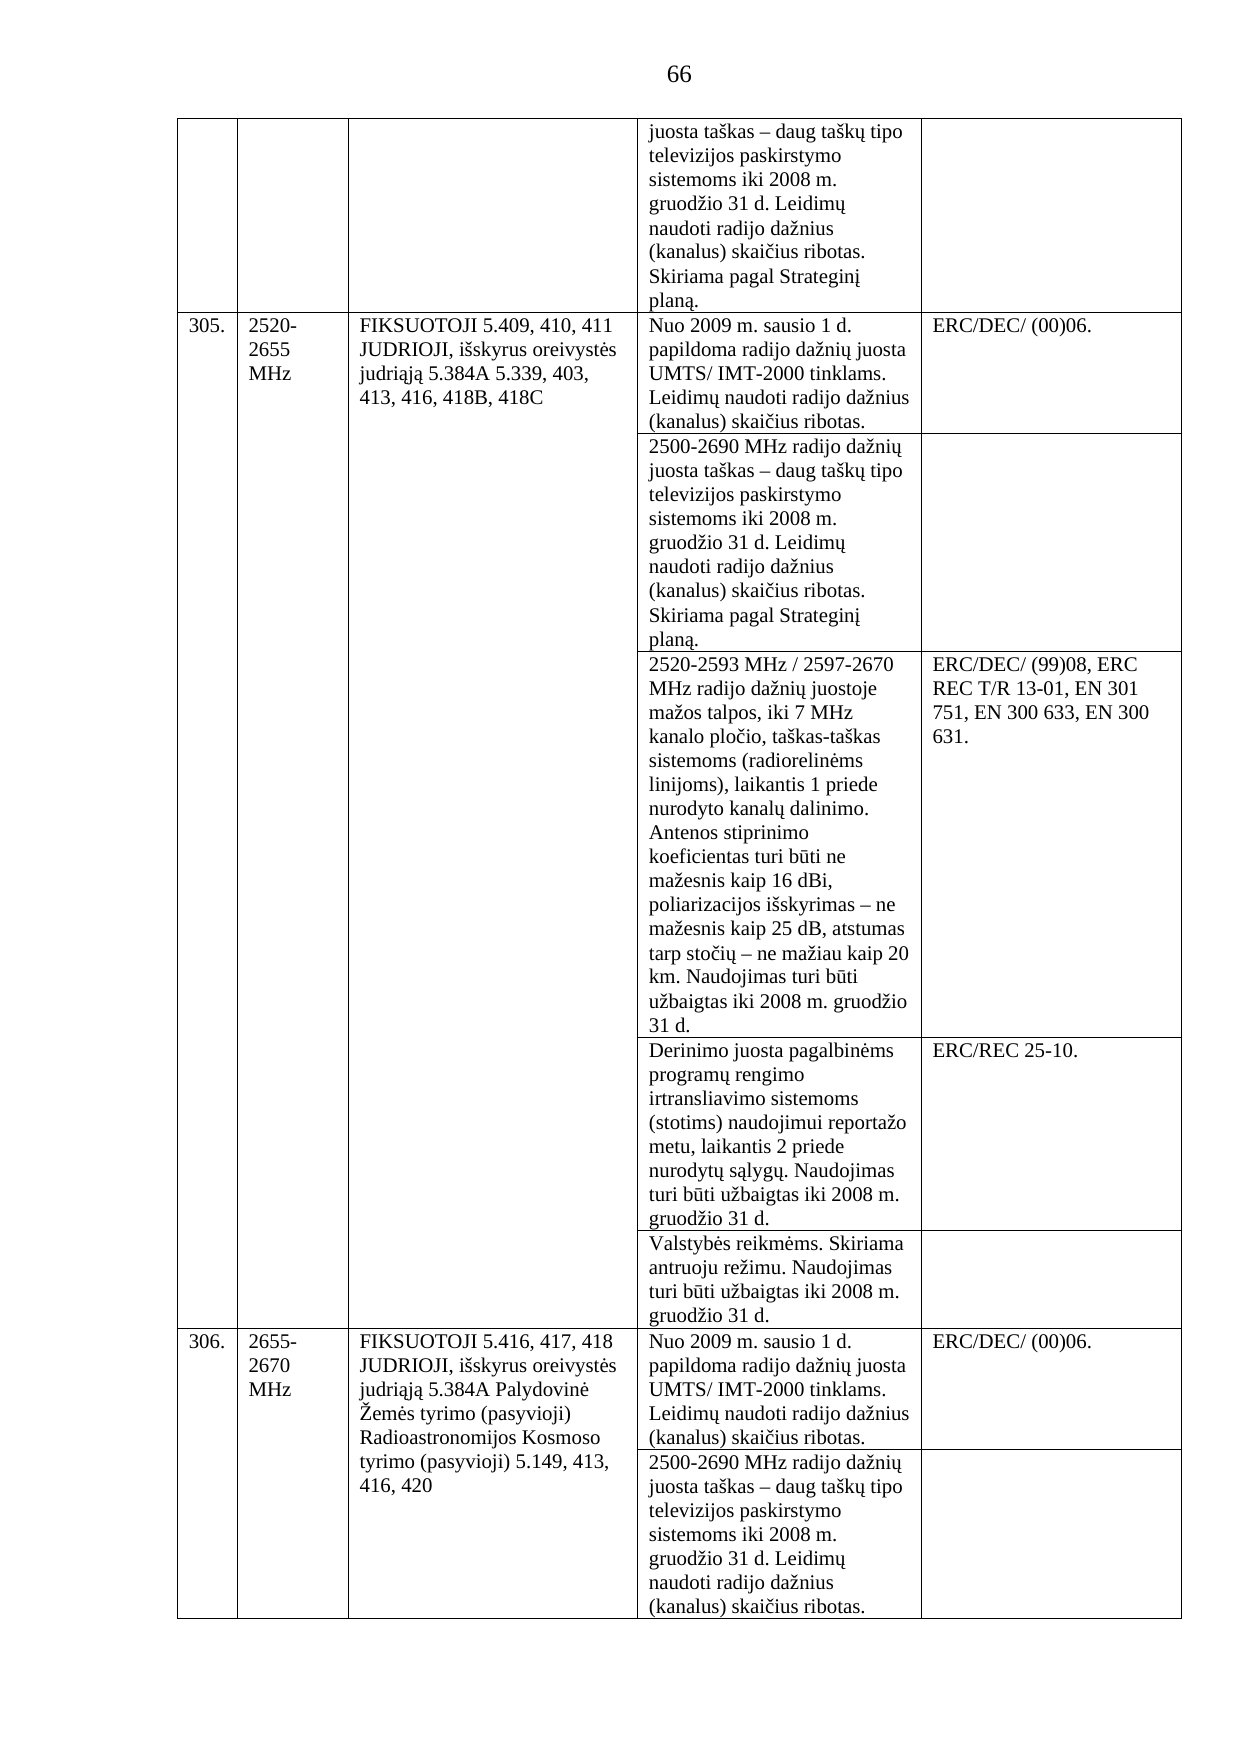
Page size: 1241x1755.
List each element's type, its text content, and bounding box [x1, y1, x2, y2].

table_cell 2520-2593 MHz / 2597-2670 MHz radijo dažnių juostoje mažos talpos, iki 7 MHz kanalo pločio, taškas-taškas sistemoms (radiorelinėms linijoms), laikantis 1 priede nurodyto kanalų dalinimo. Antenos stiprinimo koeficientas turi būti ne mažesnis kaip 16 dBi, poliarizacijos išskyrimas – ne mažesnis kaip 25 dB, atstumas tarp stočių – ne mažiau kaip 20 km. Naudojimas turi būti užbaigtas iki 2008 m. gruodžio 31 d. [638, 652, 921, 1037]
table_cell 2500-2690 MHz radijo dažnių juosta taškas – daug taškų tipo televizijos paskirstymo sistemoms iki 2008 m. gruodžio 31 d. Leidimų naudoti radijo dažnius (kanalus) skaičius ribotas. [638, 1450, 921, 1618]
table_cell Derinimo juosta pagalbinėms programų rengimo irtransliavimo sistemoms (stotims) naudojimui reportažo metu, laikantis 2 priede nurodytų sąlygų. Naudojimas turi būti užbaigtas iki 2008 m. gruodžio 31 d. [638, 1038, 921, 1230]
table_cell 305. [178, 313, 237, 1327]
table_cell FIKSUOTOJI 5.409, 410, 411 JUDRIOJI, išskyrus oreivystės judriąją 5.384A 5.339, 403, 413, 416, 418B, 418C [349, 313, 637, 1327]
table_cell Nuo 2009 m. sausio 1 d. papildoma radijo dažnių juosta UMTS/ IMT-2000 tinklams. Leidimų naudoti radijo dažnius (kanalus) skaičius ribotas. [638, 1329, 921, 1449]
table_cell [922, 1450, 1181, 1618]
table_cell Nuo 2009 m. sausio 1 d. papildoma radijo dažnių juosta UMTS/ IMT-2000 tinklams. Leidimų naudoti radijo dažnius (kanalus) skaičius ribotas. [638, 313, 921, 433]
table_cell ERC/DEC/ (00)06. [922, 313, 1181, 433]
table_cell [922, 119, 1181, 312]
table_cell 2520-2655 MHz [238, 313, 348, 1327]
table_cell ERC/REC 25-10. [922, 1038, 1181, 1230]
table_cell Valstybės reikmėms. Skiriama antruoju režimu. Naudojimas turi būti užbaigtas iki 2008 m. gruodžio 31 d. [638, 1231, 921, 1327]
table_cell 306. [178, 1329, 237, 1618]
table_cell [922, 1231, 1181, 1327]
table_cell juosta taškas – daug taškų tipo televizijos paskirstymo sistemoms iki 2008 m. gruodžio 31 d. Leidimų naudoti radijo dažnius (kanalus) skaičius ribotas. Skiriama pagal Strateginį planą. [638, 119, 921, 312]
table_cell ERC/DEC/ (99)08, ERC REC T/R 13-01, EN 301 751, EN 300 633, EN 300 631. [922, 652, 1181, 1037]
table_cell [238, 119, 348, 312]
table_cell [178, 119, 237, 312]
table_cell [349, 119, 637, 312]
table_cell ERC/DEC/ (00)06. [922, 1329, 1181, 1449]
table_cell 2655-2670 MHz [238, 1329, 348, 1618]
table_cell [922, 434, 1181, 651]
table_cell FIKSUOTOJI 5.416, 417, 418 JUDRIOJI, išskyrus oreivystės judriąją 5.384A Palydovinė Žemės tyrimo (pasyvioji) Radioastronomijos Kosmoso tyrimo (pasyvioji) 5.149, 413, 416, 420 [349, 1329, 637, 1618]
table_cell 2500-2690 MHz radijo dažnių juosta taškas – daug taškų tipo televizijos paskirstymo sistemoms iki 2008 m. gruodžio 31 d. Leidimų naudoti radijo dažnius (kanalus) skaičius ribotas. Skiriama pagal Strateginį planą. [638, 434, 921, 651]
